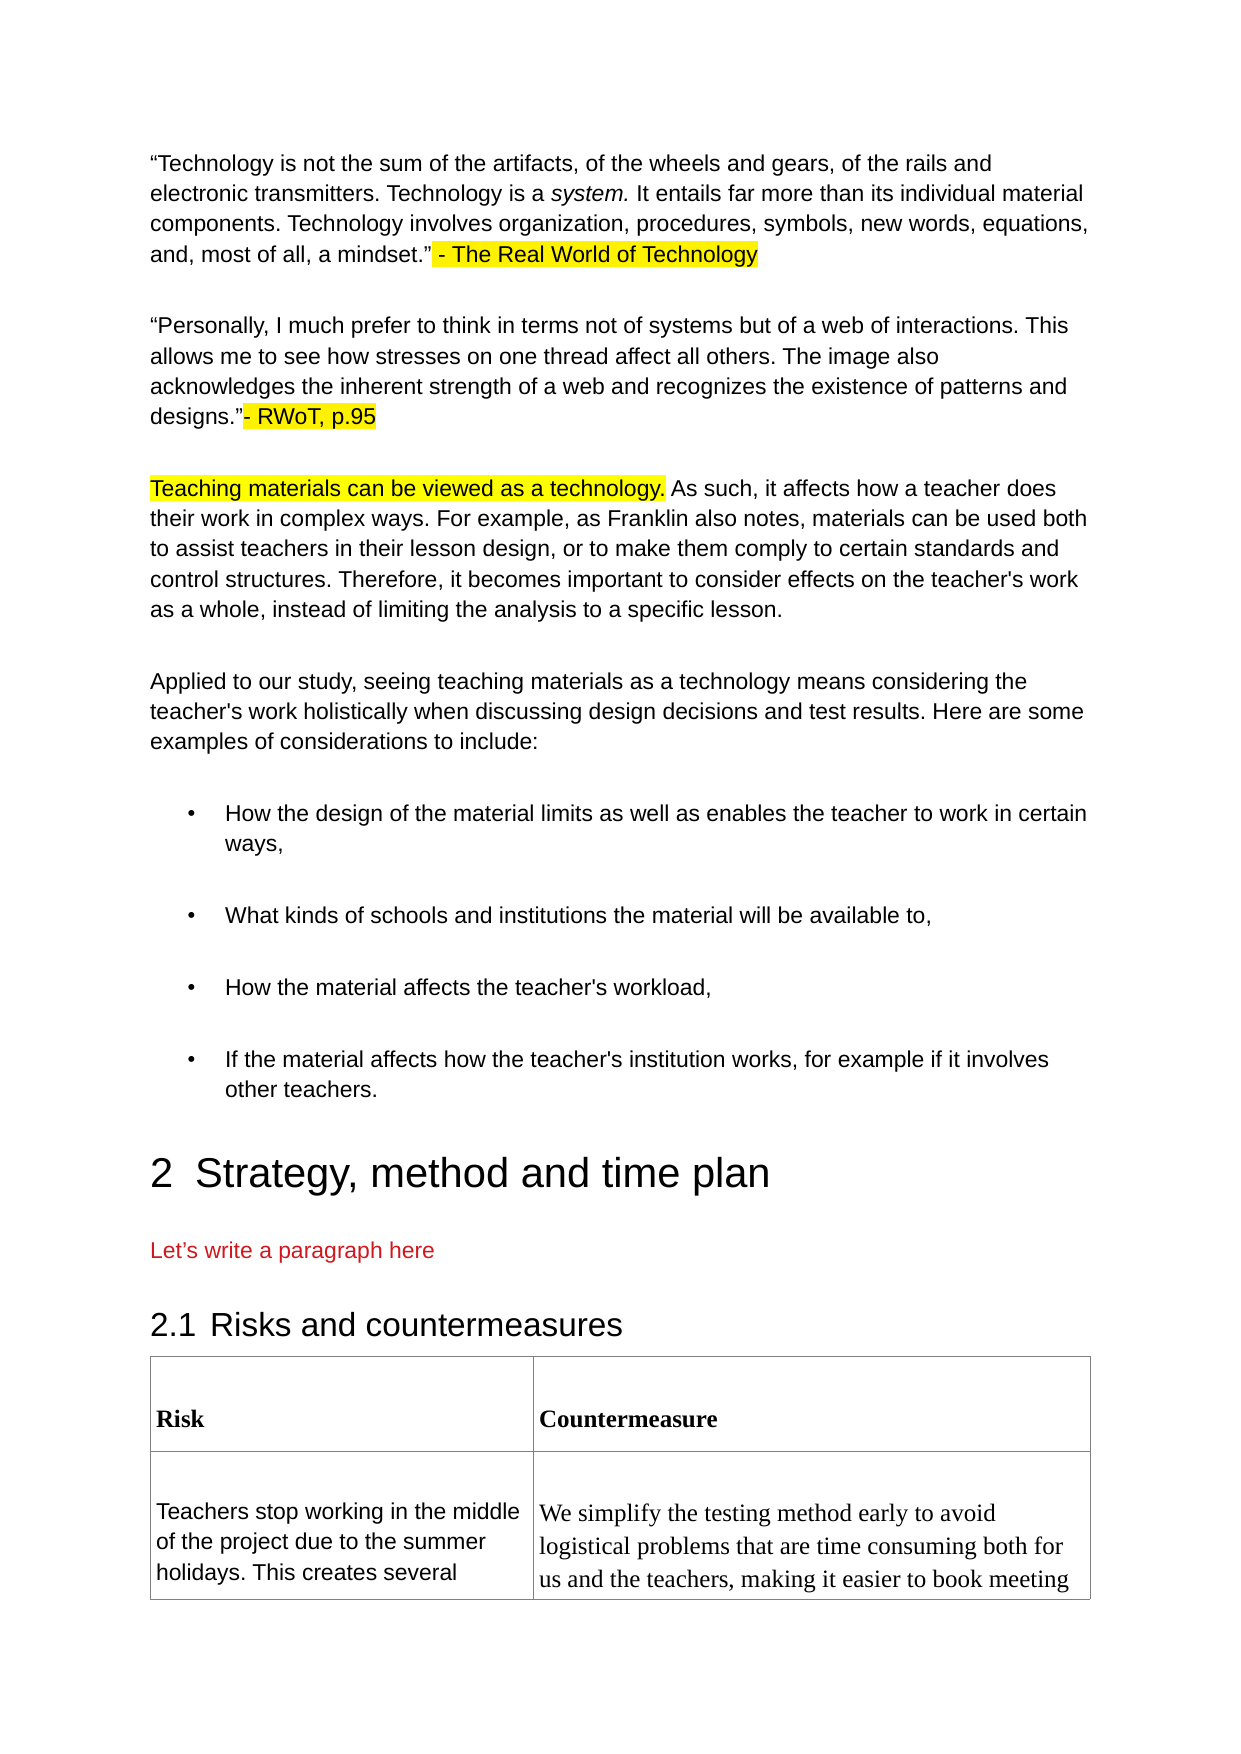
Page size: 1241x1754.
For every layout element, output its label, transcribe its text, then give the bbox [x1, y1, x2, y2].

list If the material affects how the teacher's institution works, for example if it involves other teachers. [187, 1046, 1090, 1102]
table_cell Teachers stop working in the middle of the project due to the summer holidays. This creates several [151, 1452, 533, 1599]
table_header Countermeasure [534, 1357, 1090, 1451]
subtitle Strategy, method and time plan [150, 1148, 1090, 1196]
list How the design of the material limits as well as enables the teacher to work in certain ways, [187, 800, 1090, 857]
subtitle Risks and countermeasures [150, 1305, 1090, 1344]
text Applied to our study, seeing teaching materials as a technology means considering the teacher's work holistically when discussing design decisions and test results. Here are some examples of considerations to include: [150, 668, 1090, 754]
list What kinds of schools and institutions the material will be available to, [187, 902, 1090, 928]
text “Technology is not the sum of the artifacts, of the wheels and gears, of the rails and electronic transmitters. Technology is a system. It entails far more than its individual material components. Technology involves organization, procedures, symbols, new words, equations, and, most of all, a mindset.” - The Real World of Technology [150, 150, 1090, 267]
text “Personally, I much prefer to think in terms not of systems but of a web of interactions. This allows me to see how stresses on one thread affect all others. The image also acknowledges the inherent strength of a web and recognizes the existence of patterns and designs.”- RWoT, p.95 [150, 312, 1090, 429]
text Let’s write a paragraph here [150, 1237, 1090, 1264]
text Teaching materials can be viewed as a technology. As such, it affects how a teacher does their work in complex ways. For example, as Franklin also notes, materials can be used both to assist teachers in their lesson design, or to make them comply to certain standards and control structures. Therefore, it becomes important to consider effects on the teacher's work as a whole, instead of limiting the analysis to a specific lesson. [150, 475, 1090, 622]
table_header Risk [151, 1357, 533, 1451]
list How the material affects the teacher's workload, [187, 974, 1090, 1000]
table_cell We simplify the testing method early to avoid logistical problems that are time consuming both for us and the teachers, making it easier to book meeting [534, 1452, 1090, 1599]
